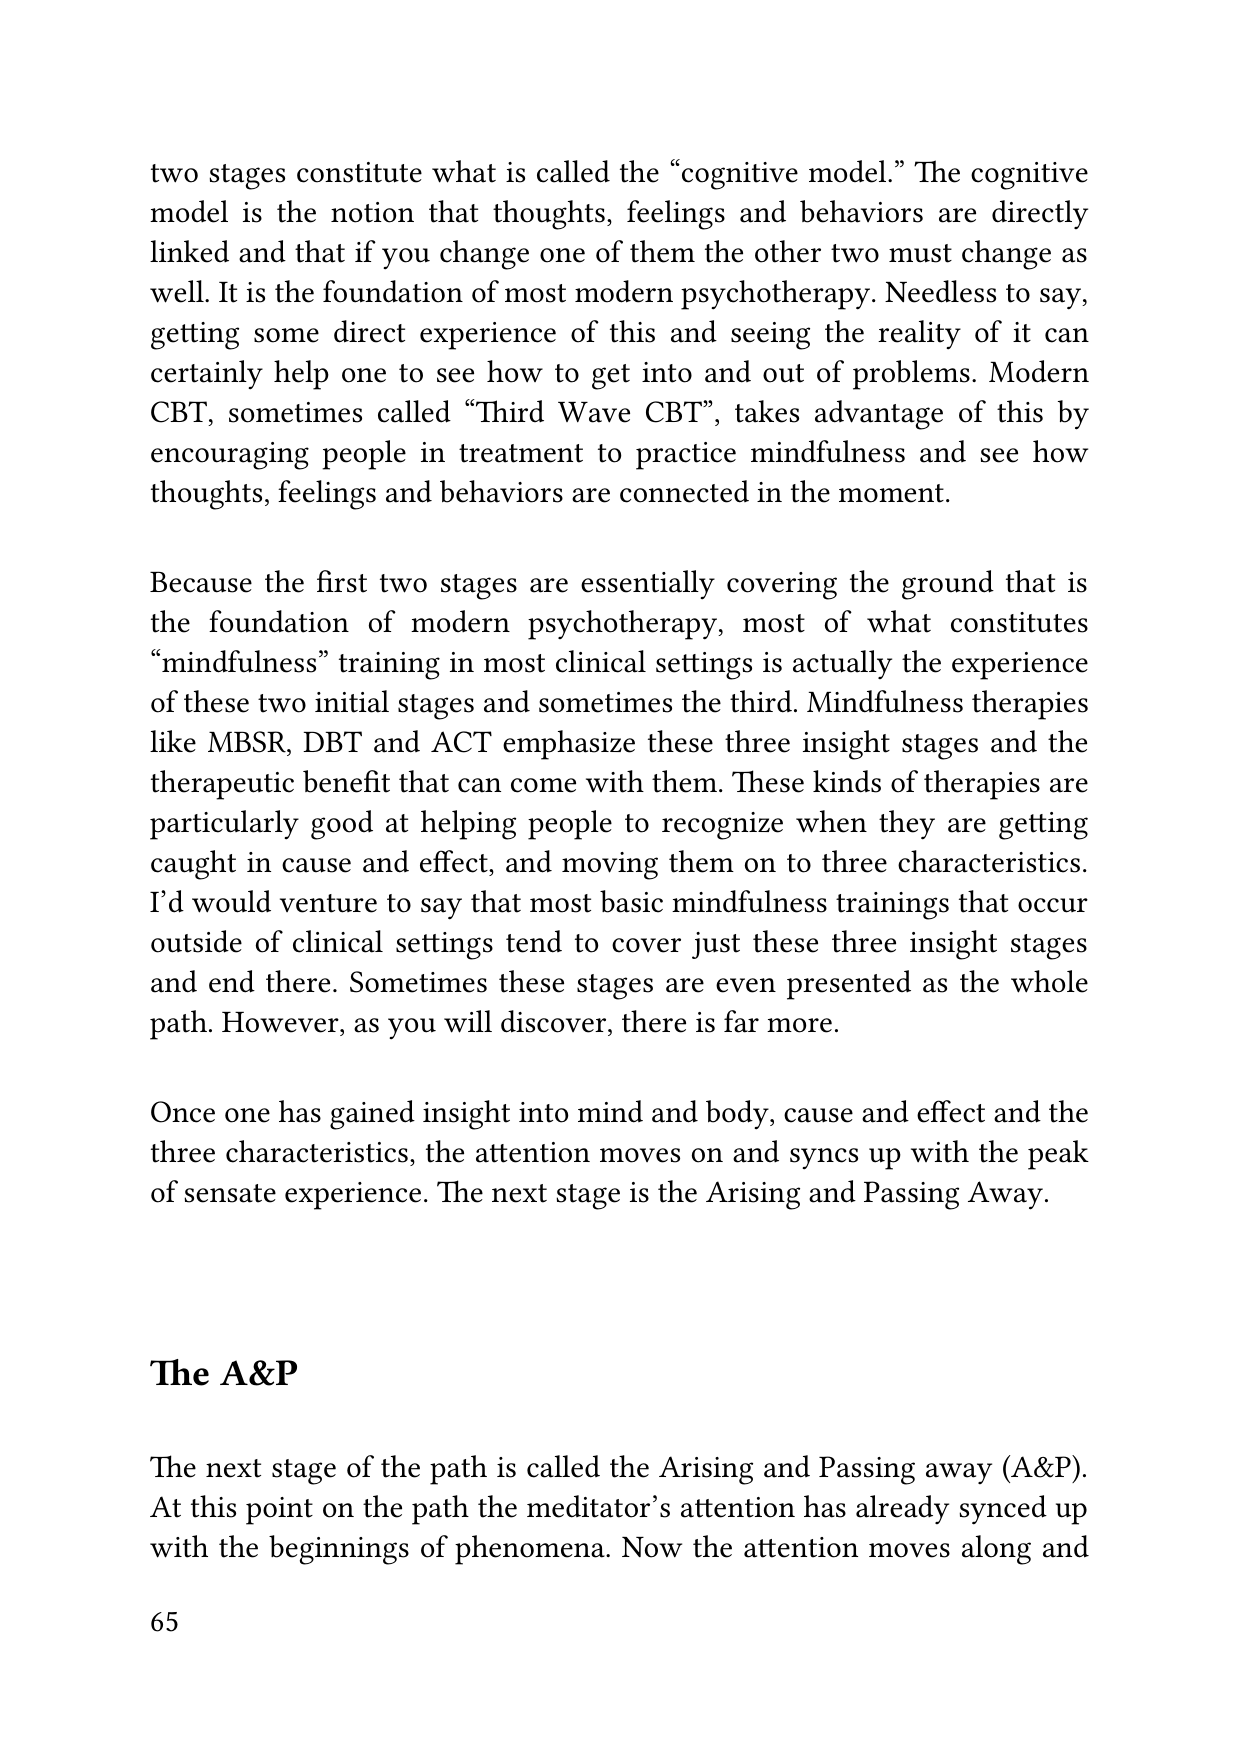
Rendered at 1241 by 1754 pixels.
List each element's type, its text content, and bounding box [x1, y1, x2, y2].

text Because the first two stages are essentially covering the ground that is the foundation of modern psychotherapy, most of what constitutes “mindfulness” training in most clinical settings is actually the experience of these two initial stages and sometimes the third. Mindfulness therapies like MBSR, DBT and ACT emphasize these three insight stages and the therapeutic benefit that can come with them. These kinds of therapies are particularly good at helping people to recognize when they are getting caught in cause and effect, and moving them on to three characteristics. I’d would venture to say that most basic mindfulness trainings that occur outside of clinical settings tend to cover just these three insight stages and end there. Sometimes these stages are even presented as the whole path. However, as you will discover, there is far more. [150, 560, 1090, 1040]
subtitle The A&P [150, 1350, 1090, 1395]
text two stages constitute what is called the “cognitive model.” The cognitive model is the notion that thoughts, feelings and behaviors are directly linked and that if you change one of them the other two must change as well. It is the foundation of most modern psychotherapy. Needless to say, getting some direct experience of this and seeing the reality of it can certainly help one to see how to get into and out of problems. Modern CBT, sometimes called “Third Wave CBT”, takes advantage of this by encouraging people in treatment to practice mindfulness and see how thoughts, feelings and behaviors are connected in the moment. [150, 150, 1090, 510]
text The next stage of the path is called the Arising and Passing away (A&P). At this point on the path the meditator’s attention has already synced up with the beginnings of phenomena. Now the attention moves along and [150, 1445, 1090, 1565]
text Once one has gained insight into mind and body, cause and effect and the three characteristics, the attention moves on and syncs up with the peak of sensate experience. The next stage is the Arising and Passing Away. [150, 1090, 1090, 1210]
